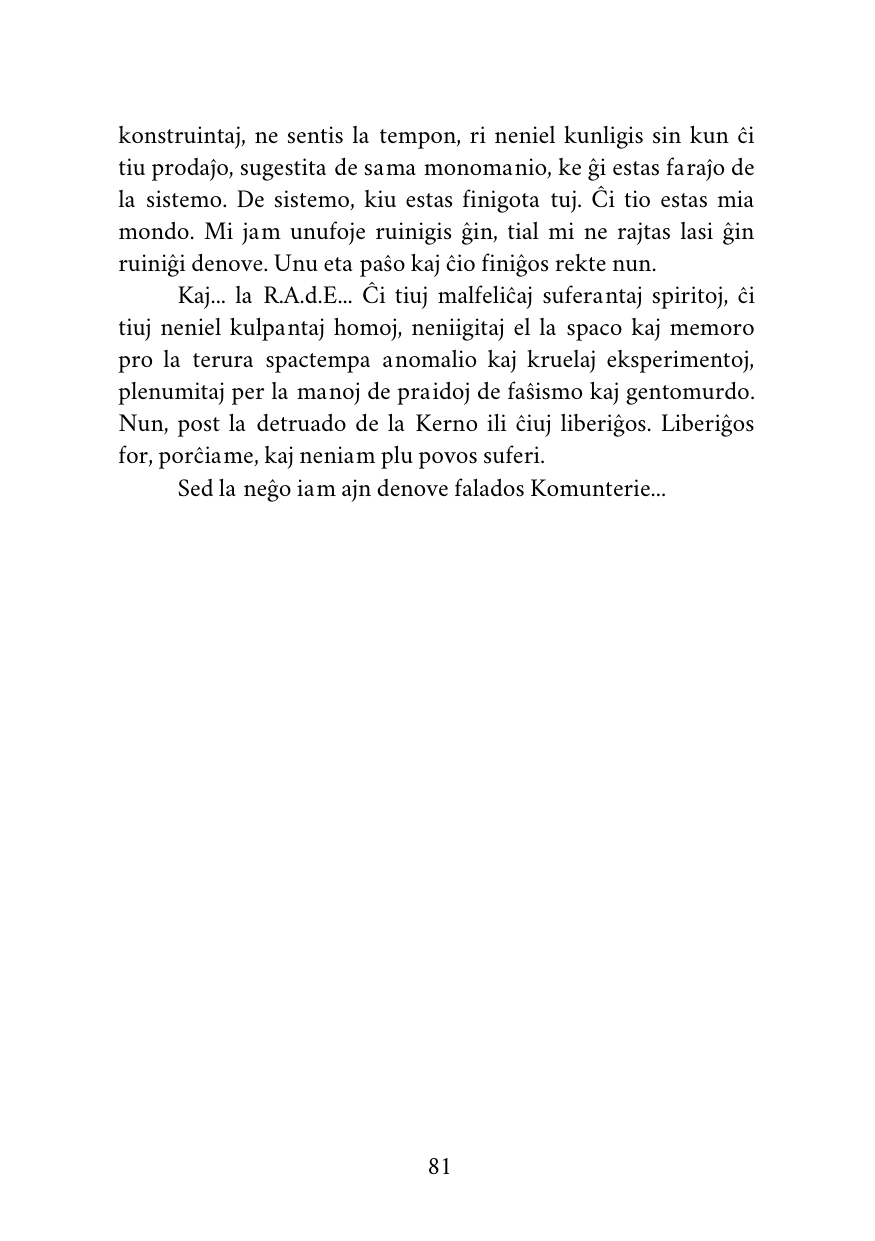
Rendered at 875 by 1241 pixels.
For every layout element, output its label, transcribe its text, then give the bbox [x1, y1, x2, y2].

text Sed la neĝo iam ajn denove falados Komunterie... [118, 471, 756, 503]
text Kaj... la R.A.d.E... Ĉi tiuj malfeliĉaj suferantaj spiritoj, ĉi tiuj neniel kulpantaj homoj, neniigitaj el la spaco kaj memoro pro la terura spactempa anomalio kaj kruelaj eksperimentoj, plenumitaj per la manoj de praidoj de faŝismo kaj gentomurdo. Nun, post la detruado de la Kerno ili ĉiuj liberiĝos. Liberiĝos for, porĉiame, kaj neniam plu povos suferi. [118, 278, 756, 471]
text konstruintaj, ne sentis la tempon, ri neniel kunligis sin kun ĉi tiu prodaĵo, sugestita de sama monomanio, ke ĝi estas faraĵo de la sistemo. De sistemo, kiu estas finigota tuj. Ĉi tio estas mia mondo. Mi jam unufoje ruinigis ĝin, tial mi ne rajtas lasi ĝin ruiniĝi denove. Unu eta paŝo kaj ĉio finiĝos rekte nun. [118, 118, 756, 278]
